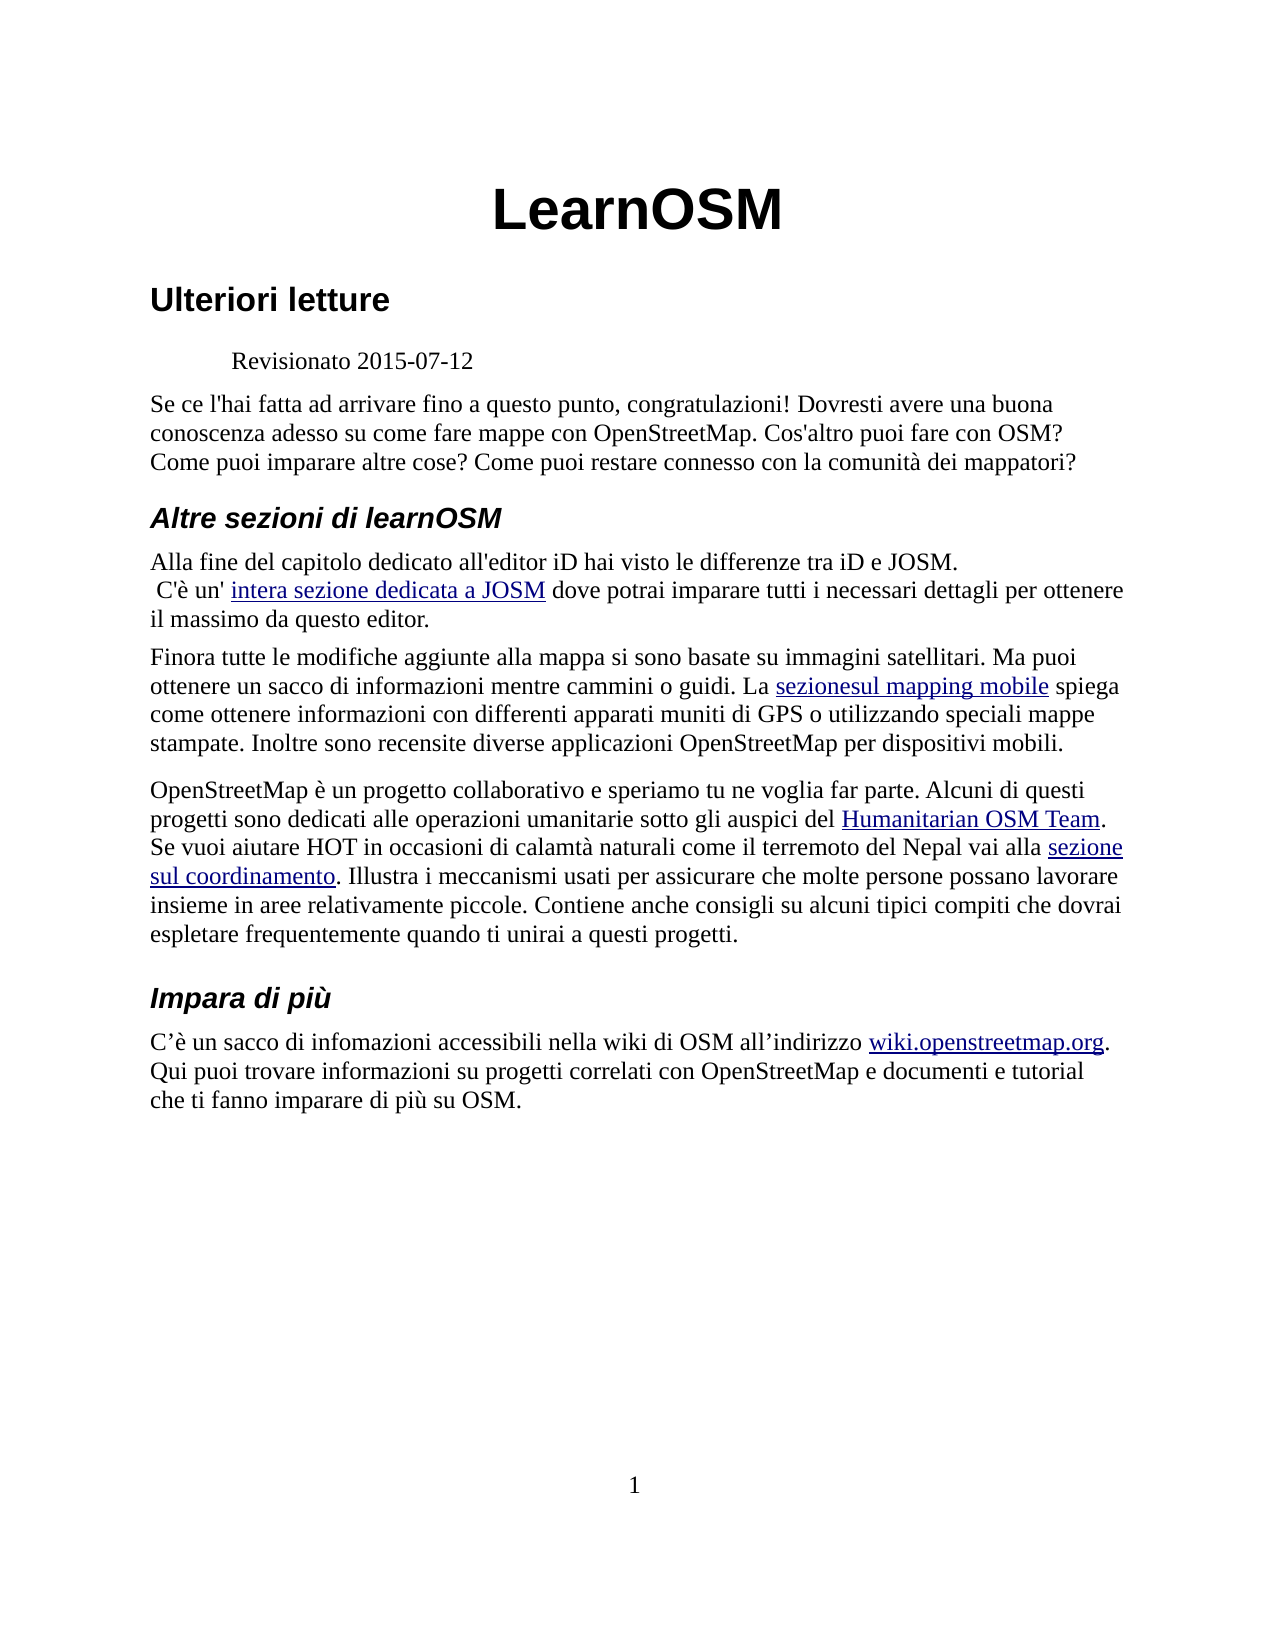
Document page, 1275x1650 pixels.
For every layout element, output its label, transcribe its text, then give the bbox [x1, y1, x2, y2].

text Finora tutte le modifiche aggiunte alla mappa si sono basate su immagini satellitari. Ma puoi ottenere un sacco di informazioni mentre cammini o guidi. La sezionesul mapping mobile spiega come ottenere informazioni con differenti apparati muniti di GPS o utilizzando speciali mappe stampate. Inoltre sono recensite diverse applicazioni OpenStreetMap per dispositivi mobili. [150, 642, 1125, 757]
text Revisionato 2015-07-12 [225, 346, 1125, 374]
subtitle Impara di più [150, 981, 1125, 1015]
text C’è un sacco di infomazioni accessibili nella wiki di OSM all’indirizzo wiki.openstreetmap.org. Qui puoi trovare informazioni su progetti correlati con OpenStreetMap e documenti e tutorial che ti fanno imparare di più su OSM. [150, 1027, 1125, 1114]
text Alla fine del capitolo dedicato all'editor iD hai visto le differenze tra iD e JOSM. C'è un' intera sezione dedicata a JOSM dove potrai imparare tutti i necessari dettagli per ottenere il massimo da questo editor. [150, 547, 1125, 633]
subtitle Altre sezioni di learnOSM [150, 501, 1125, 534]
text Se ce l'hai fatta ad arrivare fino a questo punto, congratulazioni! Dovresti avere una buona conoscenza adesso su come fare mappe con OpenStreetMap. Cos'altro puoi fare con OSM? Come puoi imparare altre cose? Come puoi restare connesso con la comunità dei mappatori? [150, 389, 1125, 476]
text OpenStreetMap è un progetto collaborativo e speriamo tu ne voglia far parte. Alcuni di questi progetti sono dedicati alle operazioni umanitarie sotto gli auspici del Humanitarian OSM Team. Se vuoi aiutare HOT in occasioni di calamtà naturali come il terremoto del Nepal vai alla sezione sul coordinamento. Illustra i meccanismi usati per assicurare che molte persone possano lavorare insieme in aree relativamente piccole. Contiene anche consigli su alcuni tipici compiti che dovrai espletare frequentemente quando ti unirai a questi progetti. [150, 775, 1125, 947]
title LearnOSM [150, 175, 1125, 242]
subtitle Ulteriori letture [150, 279, 1125, 318]
